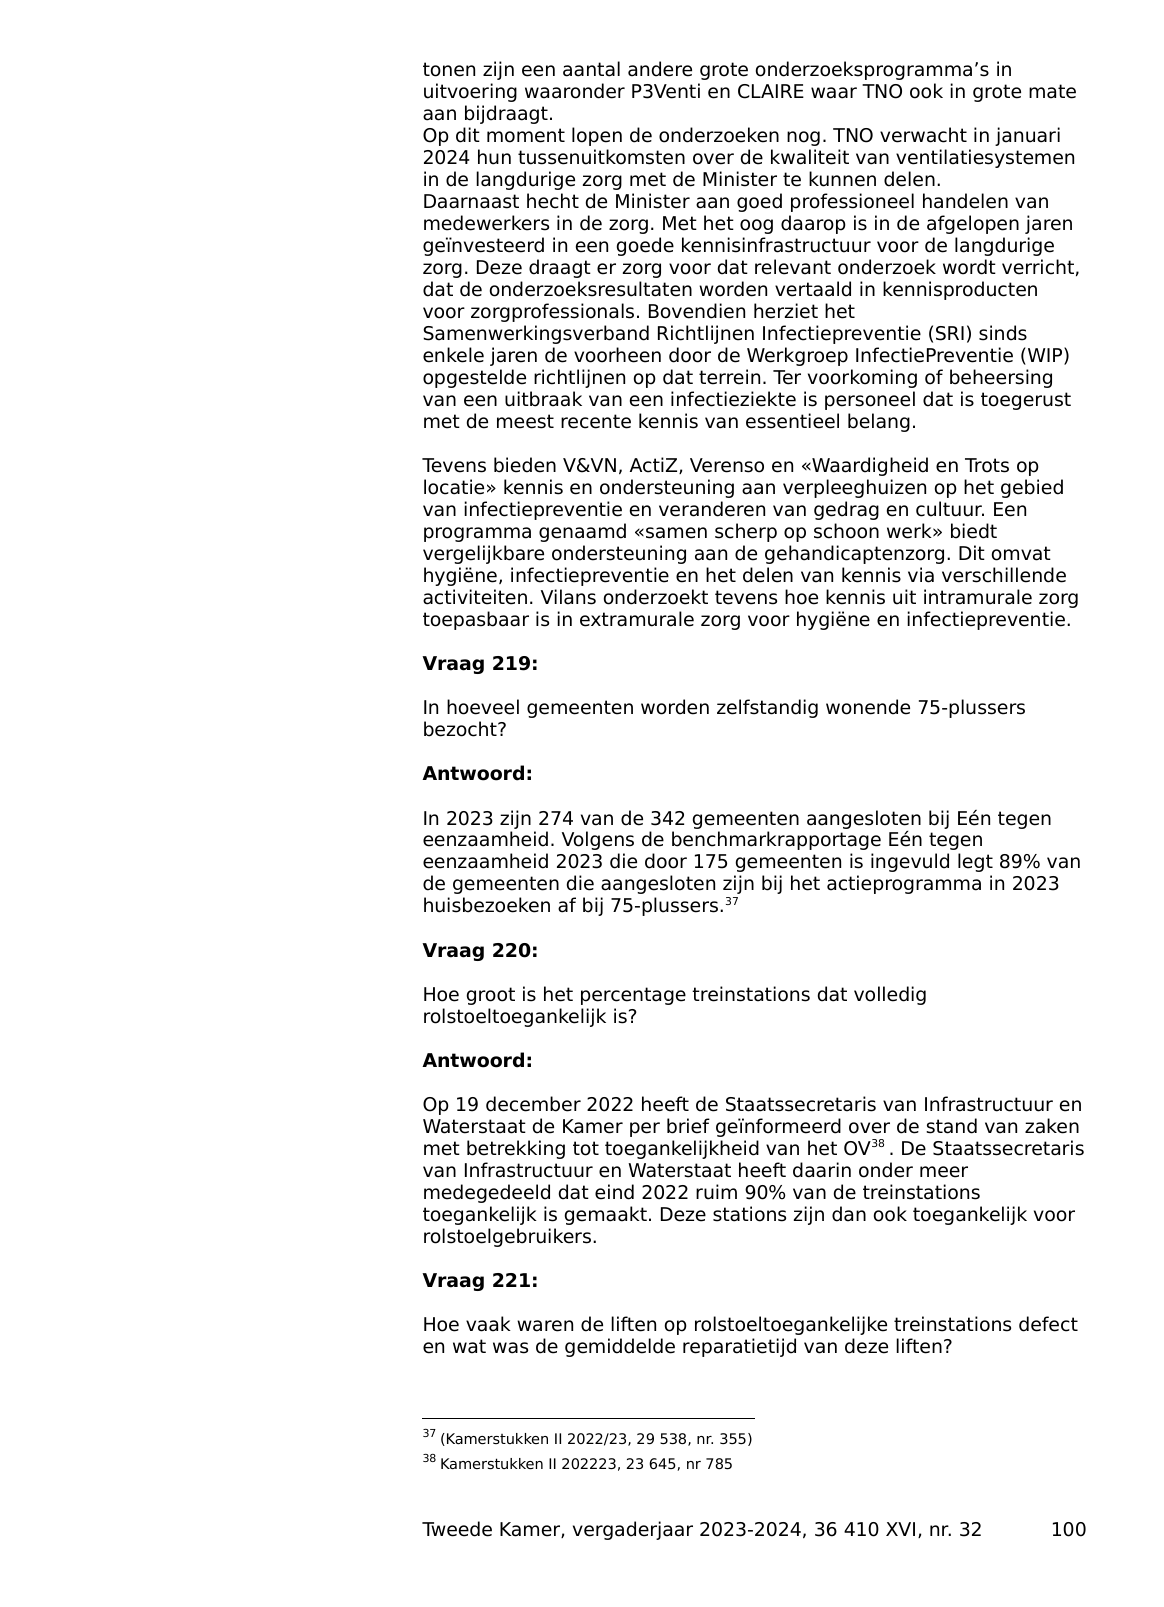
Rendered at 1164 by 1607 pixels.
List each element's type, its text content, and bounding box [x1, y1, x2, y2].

text Tevens bieden V&VN, ActiZ, Verenso en «Waardigheid en Trots op locatie» kennis en ondersteuning aan verpleeghuizen op het gebied van infectiepreventie en veranderen van gedrag en cultuur. Een programma genaamd «samen scherp op schoon werk» biedt vergelijkbare ondersteuning aan de gehandicaptenzorg. Dit omvat hygiëne, infectiepreventie en het delen van kennis via verschillende activiteiten. Vilans onderzoekt tevens hoe kennis uit intramurale zorg toepasbaar is in extramurale zorg voor hygiëne en infectiepreventie. [422, 455, 1087, 631]
text (Kamerstukken II 2022/23, 29 538, nr. 355) [422, 1427, 1087, 1449]
text tonen zijn een aantal andere grote onderzoeksprogramma’s in uitvoering waaronder P3Venti en CLAIRE waar TNO ook in grote mate aan bijdraagt. [422, 59, 1087, 125]
text Daarnaast hecht de Minister aan goed professioneel handelen van medewerkers in de zorg. Met het oog daarop is in de afgelopen jaren geïnvesteerd in een goede kennisinfrastructuur voor de langdurige zorg. Deze draagt er zorg voor dat relevant onderzoek wordt verricht, dat de onderzoeksresultaten worden vertaald in kennisproducten voor zorgprofessionals. Bovendien herziet het Samenwerkingsverband Richtlijnen Infectiepreventie (SRI) sinds enkele jaren de voorheen door de Werkgroep InfectiePreventie (WIP) opgestelde richtlijnen op dat terrein. Ter voorkoming of beheersing van een uitbraak van een infectieziekte is personeel dat is toegerust met de meest recente kennis van essentieel belang. [422, 191, 1087, 433]
subtitle Vraag 220: [422, 939, 1087, 961]
text Op dit moment lopen de onderzoeken nog. TNO verwacht in januari 2024 hun tussenuitkomsten over de kwaliteit van ventilatiesystemen in de langdurige zorg met de Minister te kunnen delen. [422, 125, 1087, 191]
text Op 19 december 2022 heeft de Staatssecretaris van Infrastructuur en Waterstaat de Kamer per brief geïnformeerd over de stand van zaken met betrekking tot toegankelijkheid van het OV. De Staatssecretaris van Infrastructuur en Waterstaat heeft daarin onder meer medegedeeld dat eind 2022 ruim 90% van de treinstations toegankelijk is gemaakt. Deze stations zijn dan ook toegankelijk voor rolstoelgebruikers. [422, 1094, 1087, 1248]
subtitle Vraag 221: [422, 1270, 1087, 1292]
text In hoeveel gemeenten worden zelfstandig wonende 75-plussers bezocht? [422, 697, 1087, 741]
text Hoe vaak waren de liften op rolstoeltoegankelijke treinstations defect en wat was de gemiddelde reparatietijd van deze liften? [422, 1314, 1087, 1358]
subtitle Antwoord: [422, 1050, 1087, 1072]
subtitle Antwoord: [422, 763, 1087, 785]
text Kamerstukken II 202223, 23 645, nr 785 [422, 1452, 1087, 1474]
text Hoe groot is het percentage treinstations dat volledig rolstoeltoegankelijk is? [422, 984, 1087, 1028]
text In 2023 zijn 274 van de 342 gemeenten aangesloten bij Eén tegen eenzaamheid. Volgens de benchmarkrapportage Eén tegen eenzaamheid 2023 die door 175 gemeenten is ingevuld legt 89% van de gemeenten die aangesloten zijn bij het actieprogramma in 2023 huisbezoeken af bij 75-plussers. [422, 807, 1087, 917]
subtitle Vraag 219: [422, 653, 1087, 675]
